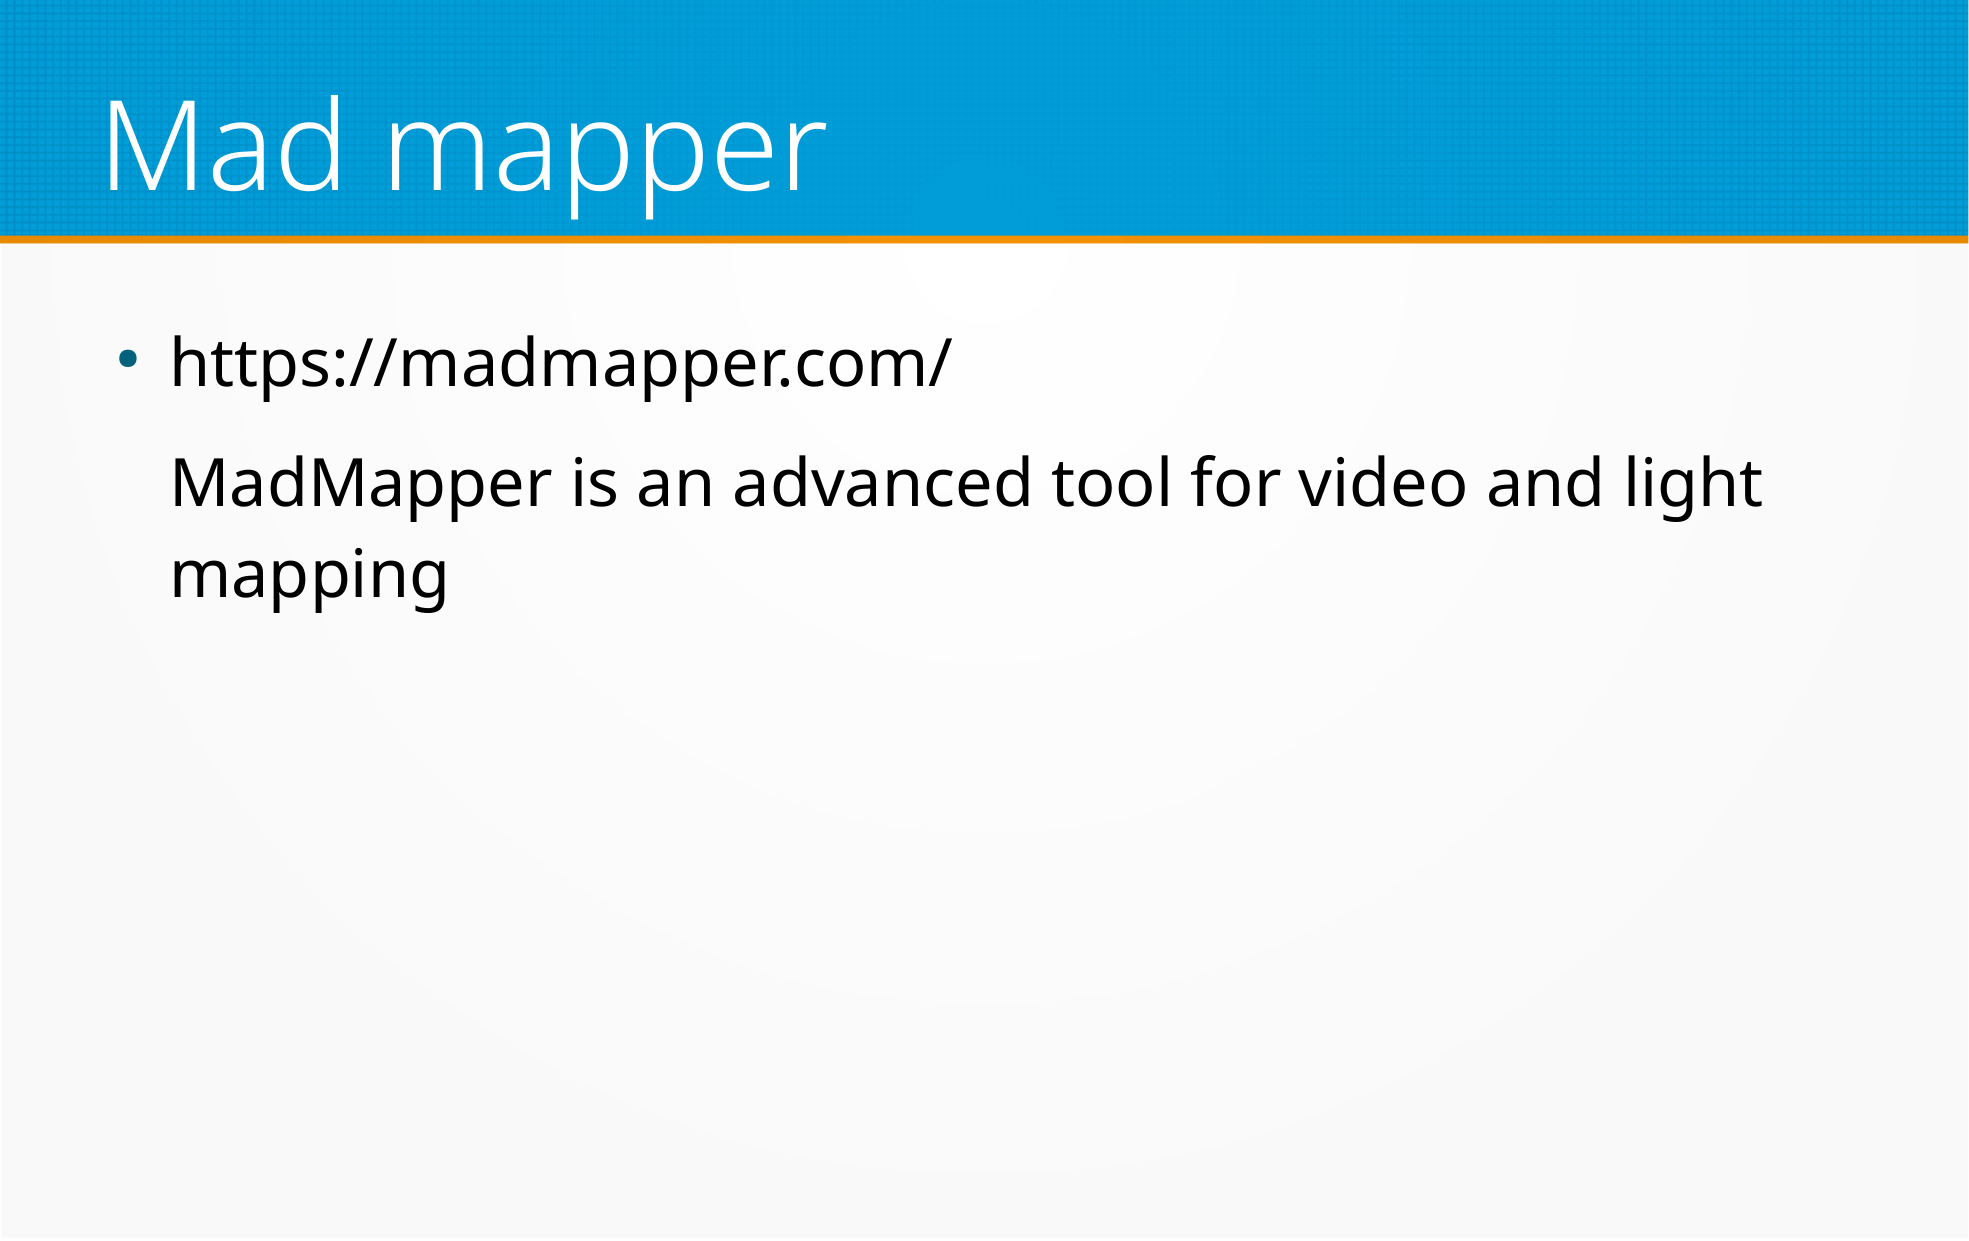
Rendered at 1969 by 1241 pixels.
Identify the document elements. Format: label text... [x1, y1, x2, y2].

list https://madmapper.com/ MadMapper is an advanced tool for video and light mapping [98, 315, 1861, 1081]
picture [0, 236, 1969, 1241]
title Mad mapper [98, 19, 1870, 227]
